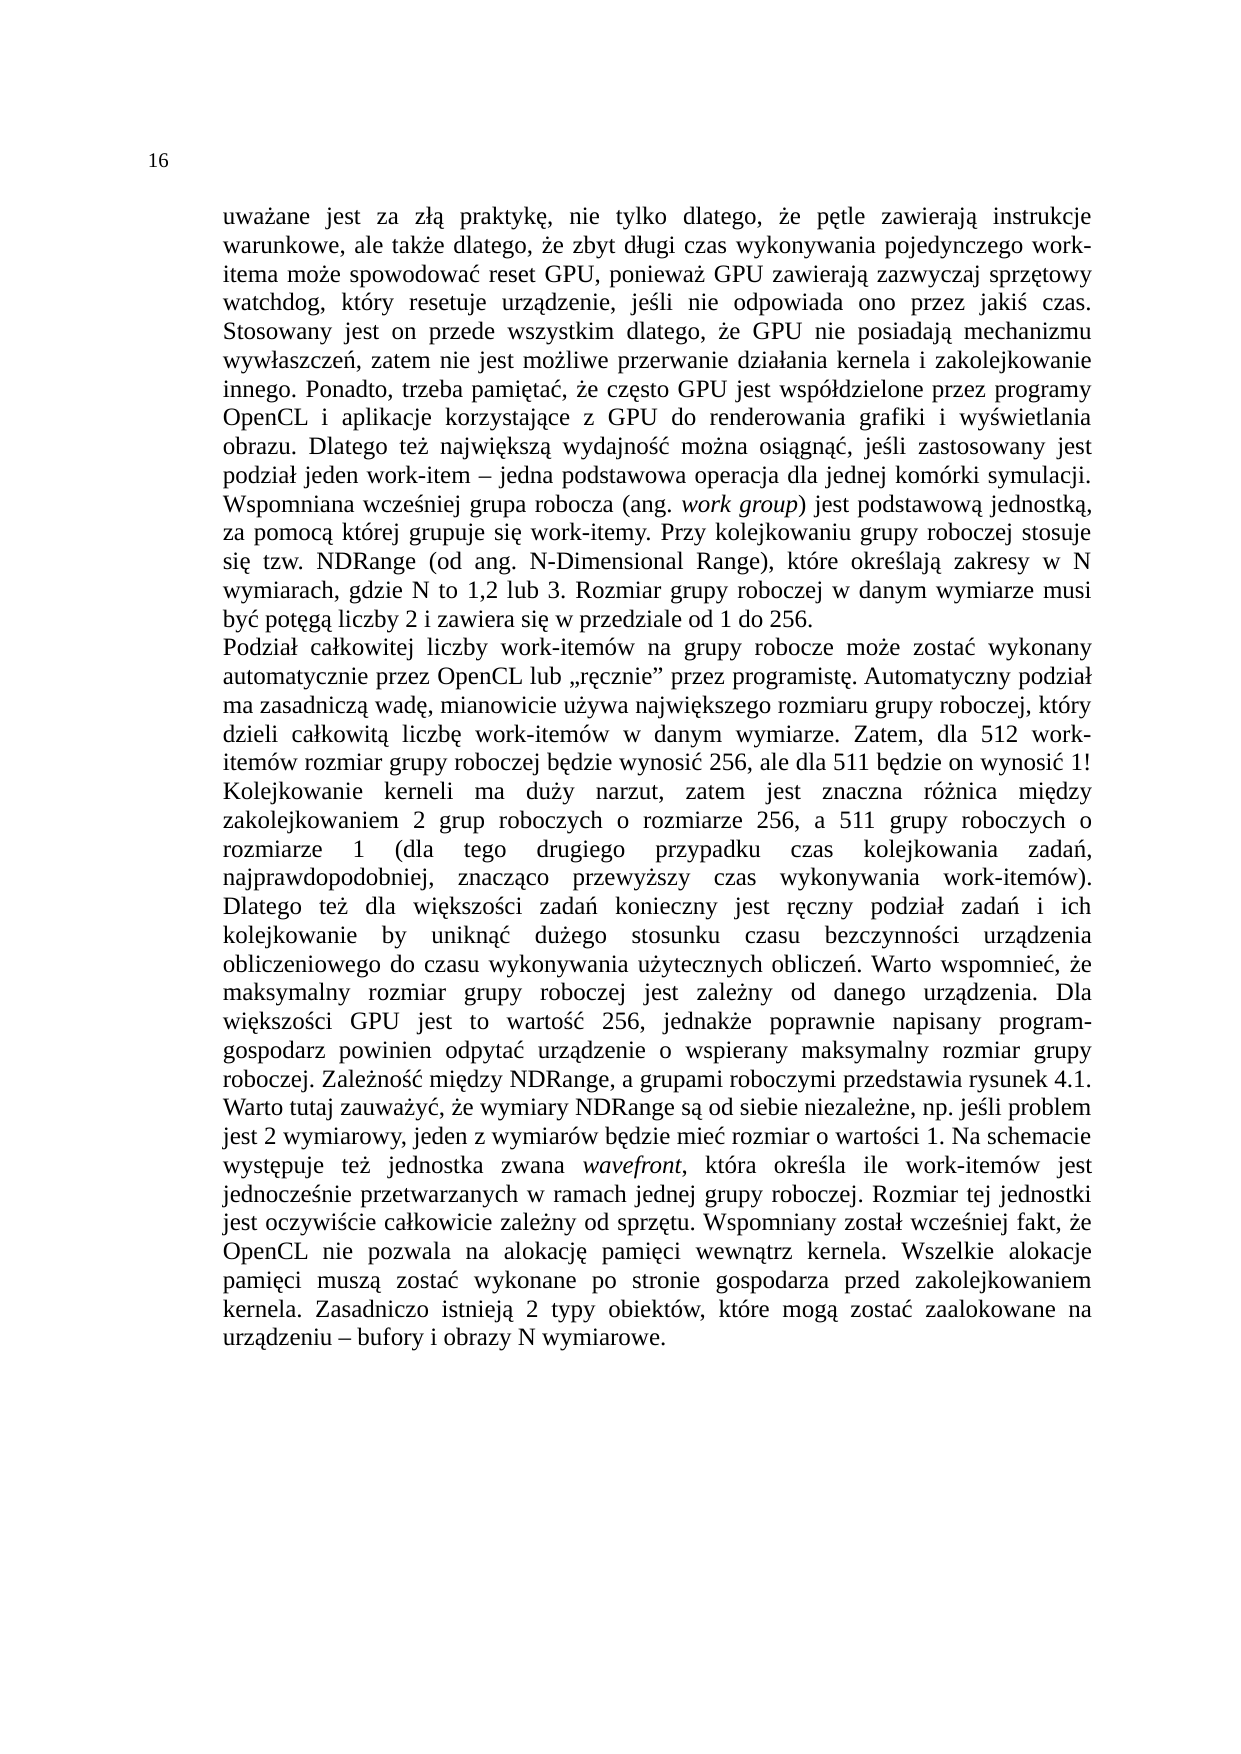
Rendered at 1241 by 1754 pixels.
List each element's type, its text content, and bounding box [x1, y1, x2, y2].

list Podział całkowitej liczby work-itemów na grupy robocze może zostać wykonany automatycznie przez OpenCL lub „ręcznie” przez programistę. Automatyczny podział ma zasadniczą wadę, mianowicie używa największego rozmiaru grupy roboczej, który dzieli całkowitą liczbę work-itemów w danym wymiarze. Zatem, dla 512 work-itemów rozmiar grupy roboczej będzie wynosić 256, ale dla 511 będzie on wynosić 1! Kolejkowanie kerneli ma duży narzut, zatem jest znaczna różnica między zakolejkowaniem 2 grup roboczych o rozmiarze 256, a 511 grupy roboczych o rozmiarze 1 (dla tego drugiego przypadku czas kolejkowania zadań, najprawdopodobniej, znacząco przewyższy czas wykonywania work-itemów). Dlatego też dla większości zadań konieczny jest ręczny podział zadań i ich kolejkowanie by uniknąć dużego stosunku czasu bezczynności urządzenia obliczeniowego do czasu wykonywania użytecznych obliczeń. Warto wspomnieć, że maksymalny rozmiar grupy roboczej jest zależny od danego urządzenia. Dla większości GPU jest to wartość 256, jednakże poprawnie napisany program-gospodarz powinien odpytać urządzenie o wspierany maksymalny rozmiar grupy roboczej. Zależność między NDRange, a grupami roboczymi przedstawia rysunek 4.1. Warto tutaj zauważyć, że wymiary NDRange są od siebie niezależne, np. jeśli problem jest 2 wymiarowy, jeden z wymiarów będzie mieć rozmiar o wartości 1. Na schemacie występuje też jednostka zwana wavefront, która określa ile work-itemów jest jednocześnie przetwarzanych w ramach jednej grupy roboczej. Rozmiar tej jednostki jest oczywiście całkowicie zależny od sprzętu. Wspomniany został wcześniej fakt, że OpenCL nie pozwala na alokację pamięci wewnątrz kernela. Wszelkie alokacje pamięci muszą zostać wykonane po stronie gospodarza przed zakolejkowaniem kernela. Zasadniczo istnieją 2 typy obiektów, które mogą zostać zaalokowane na urządzeniu – bufory i obrazy N wymiarowe. [185, 632, 1093, 1351]
list uważane jest za złą praktykę, nie tylko dlatego, że pętle zawierają instrukcje warunkowe, ale także dlatego, że zbyt długi czas wykonywania pojedynczego work-itema może spowodować reset GPU, ponieważ GPU zawierają zazwyczaj sprzętowy watchdog, który resetuje urządzenie, jeśli nie odpowiada ono przez jakiś czas. Stosowany jest on przede wszystkim dlatego, że GPU nie posiadają mechanizmu wywłaszczeń, zatem nie jest możliwe przerwanie działania kernela i zakolejkowanie innego. Ponadto, trzeba pamiętać, że często GPU jest współdzielone przez programy OpenCL i aplikacje korzystające z GPU do renderowania grafiki i wyświetlania obrazu. Dlatego też największą wydajność można osiągnąć, jeśli zastosowany jest podział jeden work-item – jedna podstawowa operacja dla jednej komórki symulacji. Wspomniana wcześniej grupa robocza (ang. work group) jest podstawową jednostką, za pomocą której grupuje się work-itemy. Przy kolejkowaniu grupy roboczej stosuje się tzw. NDRange (od ang. N-Dimensional Range), które określają zakresy w N wymiarach, gdzie N to 1,2 lub 3. Rozmiar grupy roboczej w danym wymiarze musi być potęgą liczby 2 i zawiera się w przedziale od 1 do 256. [185, 201, 1093, 632]
